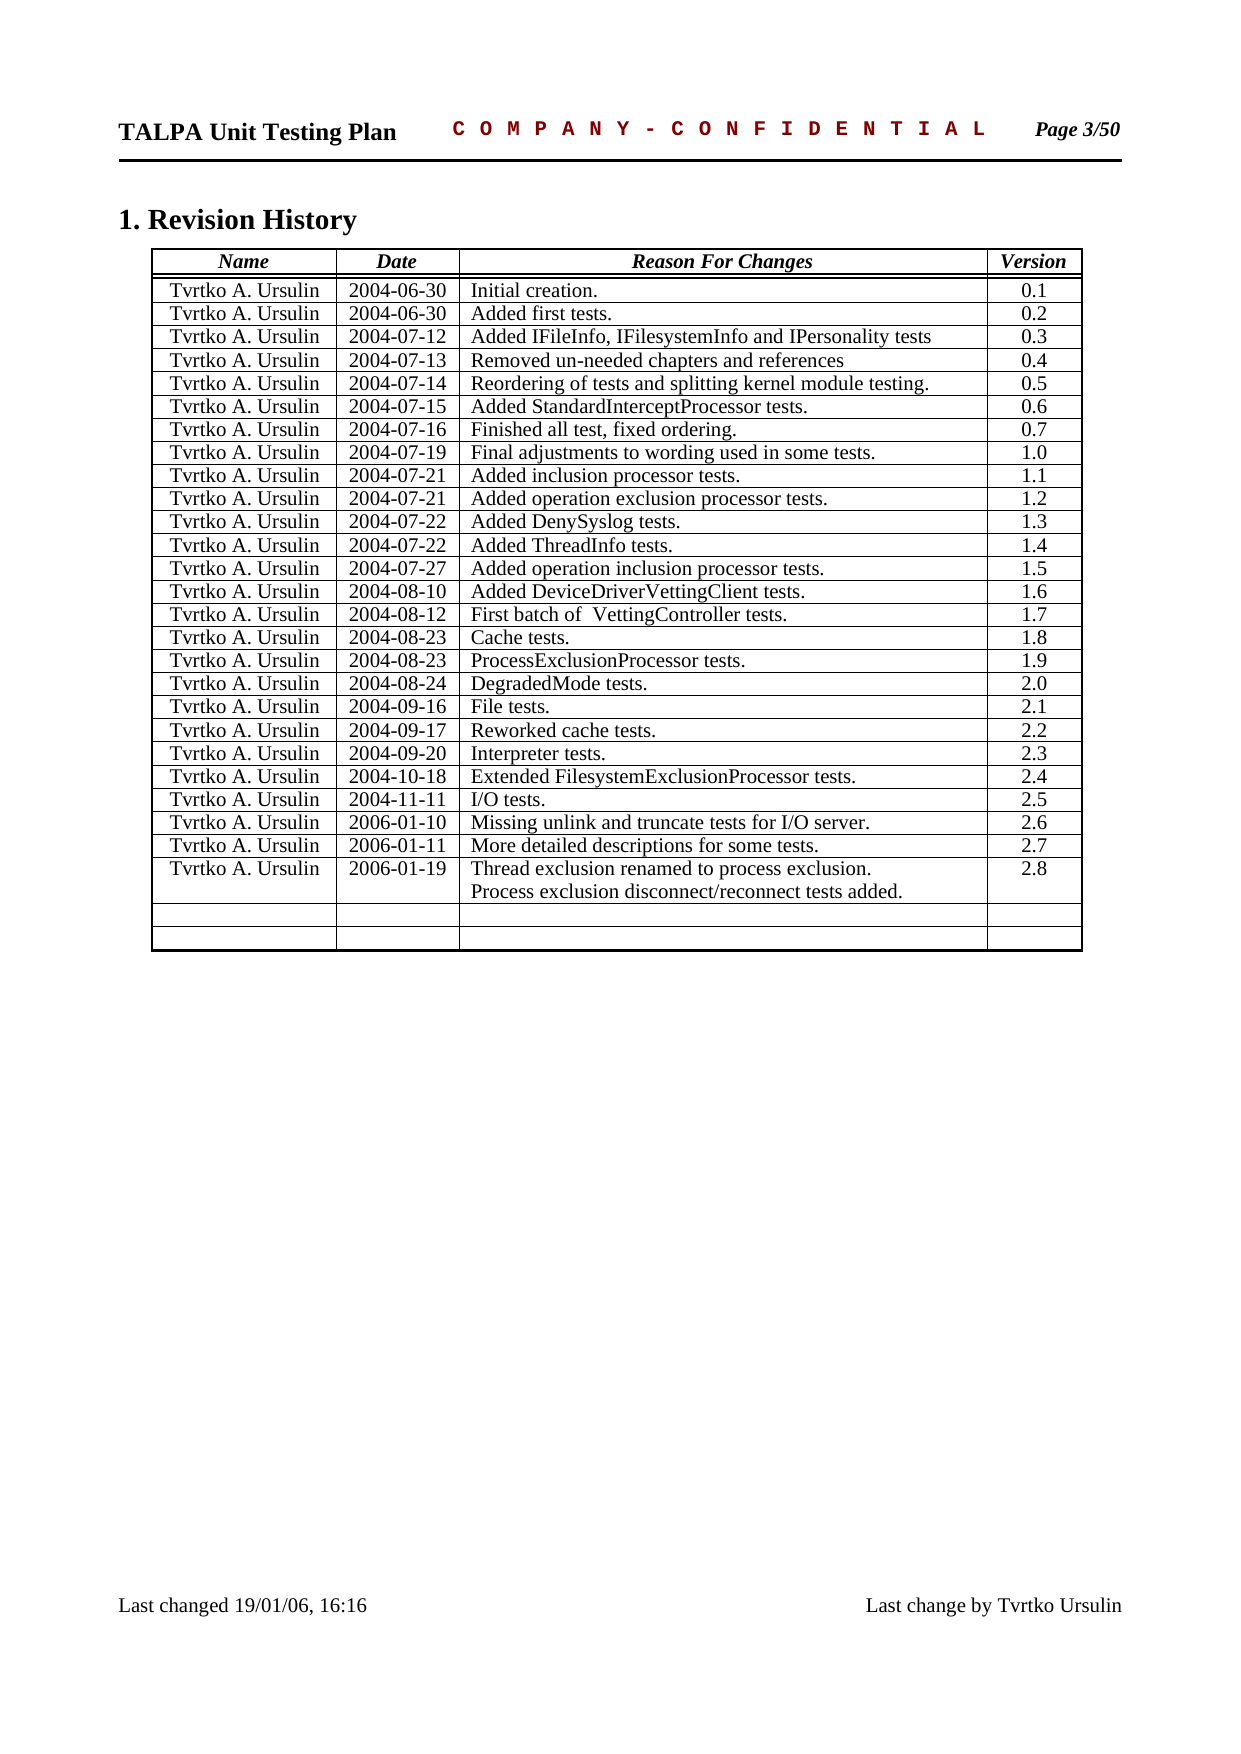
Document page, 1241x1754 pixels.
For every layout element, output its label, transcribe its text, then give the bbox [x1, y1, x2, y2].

table_cell Reordering of tests and splitting kernel module testing. [460, 372, 987, 395]
table_cell [460, 904, 987, 926]
table_header Version [988, 250, 1081, 273]
table_cell Added first tests. [460, 303, 987, 325]
table_cell 1.0 [988, 442, 1081, 464]
table_cell Finished all test, fixed ordering. [460, 419, 987, 441]
table_cell Tvrtko A. Ursulin [153, 789, 336, 811]
subtitle Revision History [118, 203, 1122, 235]
table_cell 1.9 [988, 650, 1081, 672]
table_cell 1.1 [988, 465, 1081, 487]
table_cell 2.8 [988, 858, 1081, 903]
table_cell 2004-08-12 [337, 604, 459, 626]
table_cell More detailed descriptions for some tests. [460, 835, 987, 857]
table_cell [153, 927, 336, 949]
table_cell 2004-06-30 [337, 303, 459, 325]
table_cell Initial creation. [460, 279, 987, 302]
table_cell 2006-01-19 [337, 858, 459, 903]
table_cell 0.6 [988, 396, 1081, 418]
table_cell Added DenySyslog tests. [460, 511, 987, 533]
table_cell Tvrtko A. Ursulin [153, 279, 336, 302]
table_cell [337, 904, 459, 926]
table_cell Tvrtko A. Ursulin [153, 858, 336, 903]
table_cell Missing unlink and truncate tests for I/O server. [460, 812, 987, 834]
table_cell Removed un-needed chapters and references [460, 349, 987, 371]
table_cell 2004-09-17 [337, 719, 459, 741]
table_cell Tvrtko A. Ursulin [153, 835, 336, 857]
table_cell 1.5 [988, 557, 1081, 580]
table_cell 2004-07-21 [337, 465, 459, 487]
table_cell Tvrtko A. Ursulin [153, 442, 336, 464]
table_cell First batch of VettingController tests. [460, 604, 987, 626]
table_cell 2006-01-10 [337, 812, 459, 834]
table_cell Tvrtko A. Ursulin [153, 326, 336, 348]
table_cell 0.4 [988, 349, 1081, 371]
table_cell 1.6 [988, 581, 1081, 603]
table_cell 1.8 [988, 627, 1081, 649]
table_cell [337, 927, 459, 949]
table_cell 2.5 [988, 789, 1081, 811]
table_cell 2004-07-14 [337, 372, 459, 395]
table_cell [153, 904, 336, 926]
table_cell Tvrtko A. Ursulin [153, 372, 336, 395]
table_cell Tvrtko A. Ursulin [153, 719, 336, 741]
table_cell File tests. [460, 696, 987, 718]
table_cell Interpreter tests. [460, 742, 987, 765]
table_cell Added operation exclusion processor tests. [460, 488, 987, 510]
table_cell Tvrtko A. Ursulin [153, 534, 336, 556]
table_cell Tvrtko A. Ursulin [153, 812, 336, 834]
table_cell Tvrtko A. Ursulin [153, 511, 336, 533]
table_cell ProcessExclusionProcessor tests. [460, 650, 987, 672]
table_cell Tvrtko A. Ursulin [153, 673, 336, 695]
table_cell 2004-08-23 [337, 627, 459, 649]
table_cell Added operation inclusion processor tests. [460, 557, 987, 580]
table_cell Added DeviceDriverVettingClient tests. [460, 581, 987, 603]
table_cell 2.6 [988, 812, 1081, 834]
table_cell 2004-06-30 [337, 279, 459, 302]
table_cell 2004-07-19 [337, 442, 459, 464]
table_cell Tvrtko A. Ursulin [153, 349, 336, 371]
table_cell Added inclusion processor tests. [460, 465, 987, 487]
table_cell 2004-08-23 [337, 650, 459, 672]
table_cell 1.3 [988, 511, 1081, 533]
table_cell Thread exclusion renamed to process exclusion. Process exclusion disconnect/reconnect tests added. [460, 858, 987, 903]
table_cell [460, 927, 987, 949]
table_cell 2.1 [988, 696, 1081, 718]
table_cell 1.2 [988, 488, 1081, 510]
table_cell Tvrtko A. Ursulin [153, 742, 336, 765]
table_cell Added StandardInterceptProcessor tests. [460, 396, 987, 418]
table_cell 2004-07-15 [337, 396, 459, 418]
table_cell 0.3 [988, 326, 1081, 348]
table_cell I/O tests. [460, 789, 987, 811]
table_cell 2004-07-16 [337, 419, 459, 441]
table_cell Tvrtko A. Ursulin [153, 650, 336, 672]
table_cell 2004-07-12 [337, 326, 459, 348]
table_cell Cache tests. [460, 627, 987, 649]
table_cell Extended FilesystemExclusionProcessor tests. [460, 766, 987, 788]
table_cell 1.7 [988, 604, 1081, 626]
table_cell 2004-07-27 [337, 557, 459, 580]
table_cell Tvrtko A. Ursulin [153, 604, 336, 626]
table_cell [988, 904, 1081, 926]
table_cell 2004-07-22 [337, 511, 459, 533]
table_cell Tvrtko A. Ursulin [153, 465, 336, 487]
table_header Date [337, 250, 459, 273]
table_cell 2004-09-16 [337, 696, 459, 718]
table_cell DegradedMode tests. [460, 673, 987, 695]
table_cell Tvrtko A. Ursulin [153, 581, 336, 603]
table_cell Tvrtko A. Ursulin [153, 557, 336, 580]
table_cell [988, 927, 1081, 949]
table_cell 2004-07-22 [337, 534, 459, 556]
table_cell 2.3 [988, 742, 1081, 765]
table_cell Added ThreadInfo tests. [460, 534, 987, 556]
table_cell 2004-09-20 [337, 742, 459, 765]
table_cell Reworked cache tests. [460, 719, 987, 741]
table_cell Added IFileInfo, IFilesystemInfo and IPersonality tests [460, 326, 987, 348]
table_cell 2.4 [988, 766, 1081, 788]
table_cell 0.7 [988, 419, 1081, 441]
table_cell 2.0 [988, 673, 1081, 695]
table_header Reason For Changes [460, 250, 987, 273]
table_cell 2.2 [988, 719, 1081, 741]
table_cell 2004-11-11 [337, 789, 459, 811]
table_cell Tvrtko A. Ursulin [153, 696, 336, 718]
table_cell Final adjustments to wording used in some tests. [460, 442, 987, 464]
table_cell Tvrtko A. Ursulin [153, 766, 336, 788]
table_cell Tvrtko A. Ursulin [153, 488, 336, 510]
table_header Name [153, 250, 336, 273]
table_cell 2.7 [988, 835, 1081, 857]
table_cell 0.2 [988, 303, 1081, 325]
table_cell 1.4 [988, 534, 1081, 556]
table_cell 2004-10-18 [337, 766, 459, 788]
table_cell 2004-07-21 [337, 488, 459, 510]
table_cell 0.1 [988, 279, 1081, 302]
table_cell 2004-08-10 [337, 581, 459, 603]
table_cell Tvrtko A. Ursulin [153, 627, 336, 649]
table_cell 0.5 [988, 372, 1081, 395]
table_cell 2004-08-24 [337, 673, 459, 695]
table_cell Tvrtko A. Ursulin [153, 396, 336, 418]
table_cell Tvrtko A. Ursulin [153, 303, 336, 325]
table_cell 2004-07-13 [337, 349, 459, 371]
table_cell Tvrtko A. Ursulin [153, 419, 336, 441]
table_cell 2006-01-11 [337, 835, 459, 857]
